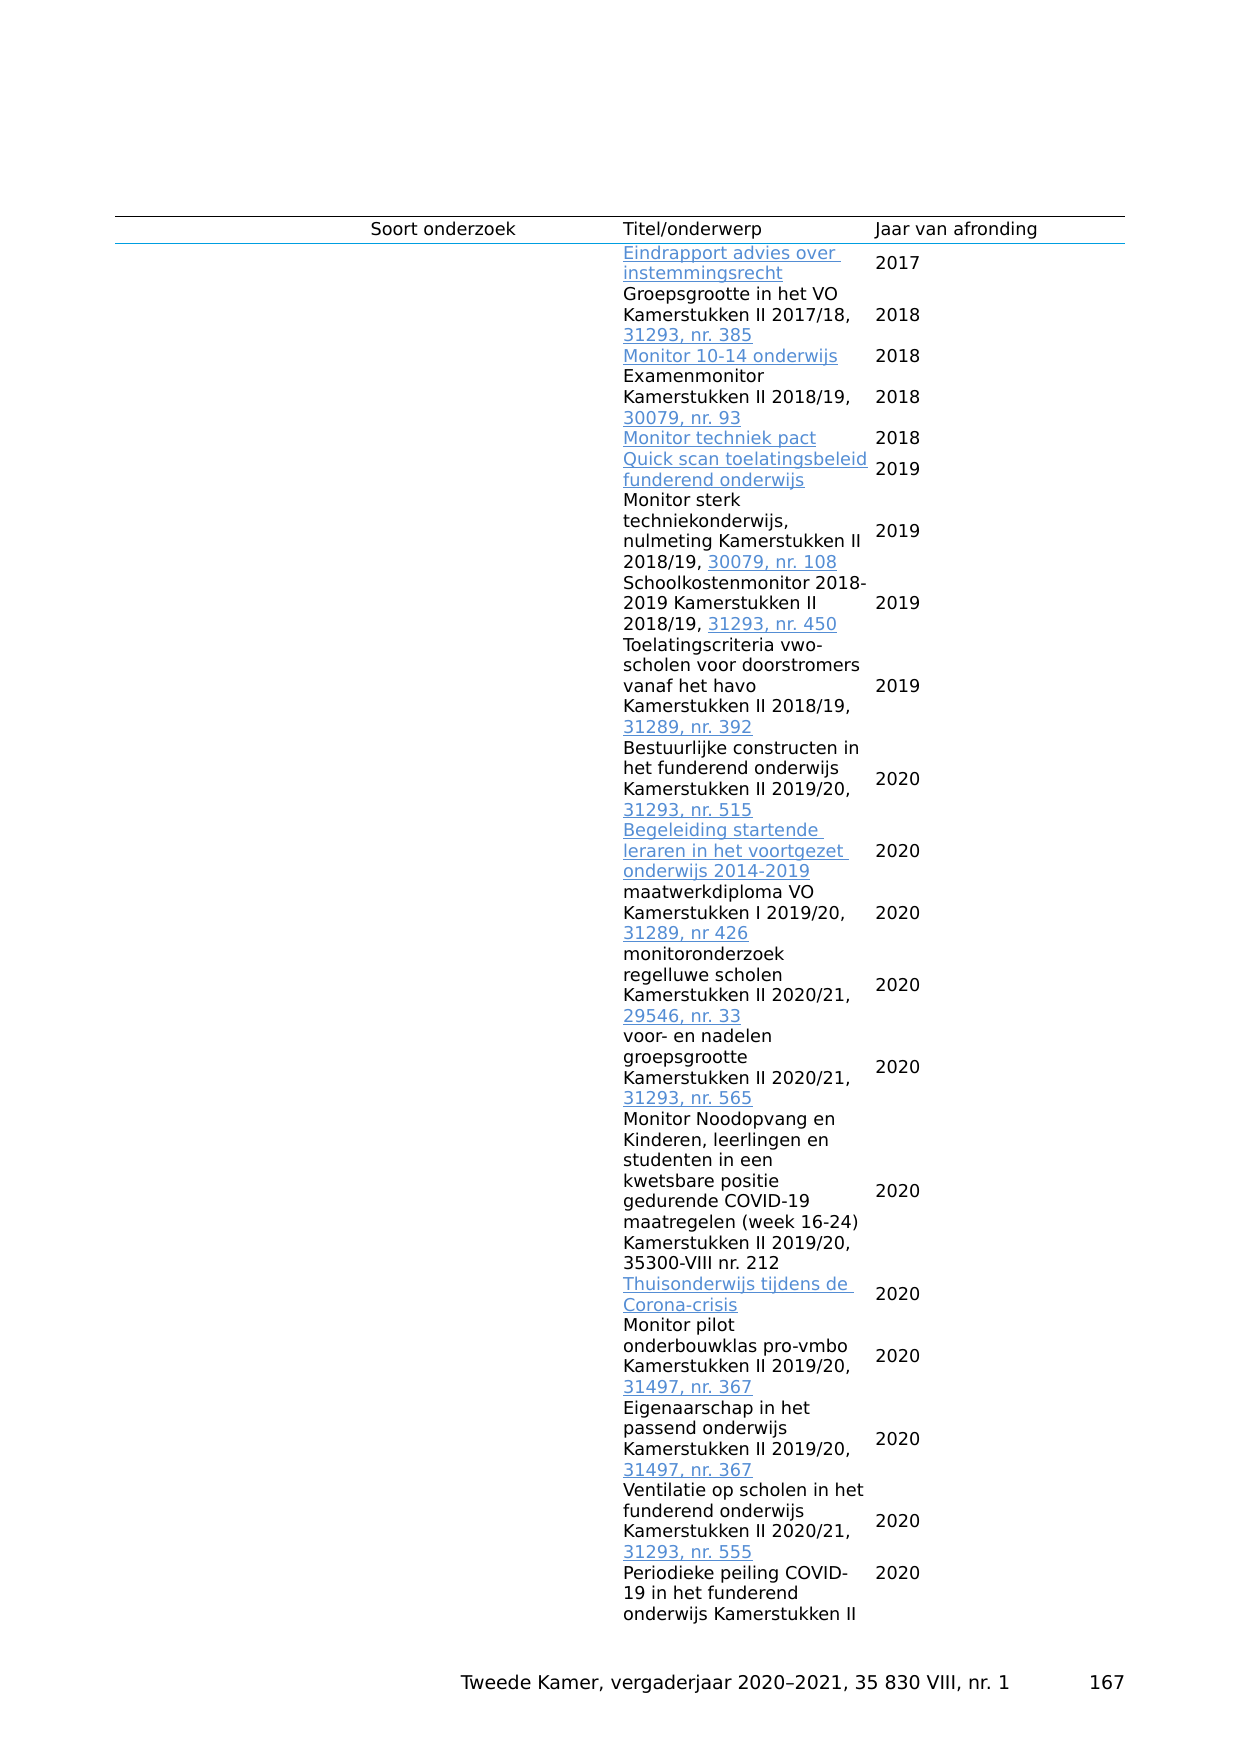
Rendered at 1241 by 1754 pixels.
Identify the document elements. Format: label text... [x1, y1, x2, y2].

table_cell [368, 284, 620, 346]
table_cell Monitor techniek pact [620, 428, 872, 449]
table_cell [368, 882, 620, 944]
table_cell [368, 1398, 620, 1480]
table_cell 2020 [872, 1563, 1125, 1624]
table_cell [115, 1315, 367, 1398]
table_cell Quick scan toelatingsbeleid funderend onderwijs [620, 449, 872, 490]
table_cell 2019 [872, 573, 1125, 634]
table_cell [368, 490, 620, 573]
table_cell [115, 738, 367, 820]
table_cell [115, 217, 367, 243]
table_header Tabel 104 Artikel 3 (Voortgezet onderwijs) [115, 191, 1125, 216]
table_cell [115, 346, 367, 366]
table_cell [115, 428, 367, 449]
table_cell [368, 428, 620, 449]
table_cell Monitor pilot onderbouwklas pro-vmbo Kamerstukken II 2019/20, 31497, nr. 367 [620, 1315, 872, 1398]
table_cell [368, 366, 620, 428]
table_cell 2018 [872, 428, 1125, 449]
table_cell 2020 [872, 1109, 1125, 1274]
table_cell [115, 1109, 367, 1274]
table_cell Monitor 10-14 onderwijs [620, 346, 872, 366]
table_cell 2020 [872, 1480, 1125, 1563]
table_cell 2020 [872, 882, 1125, 944]
table_cell [368, 738, 620, 820]
table_cell 2020 [872, 1274, 1125, 1315]
table_cell [115, 635, 367, 738]
table_cell Monitor Noodopvang en Kinderen, leerlingen en studenten in een kwetsbare positie gedurende COVID-19 maatregelen (week 16-24) Kamerstukken II 2019/20, 35300-VIII nr. 212 [620, 1109, 872, 1274]
table_cell [115, 1026, 367, 1109]
table_cell Monitor sterk techniekonderwijs, nulmeting Kamerstukken II 2018/19, 30079, nr. 108 [620, 490, 872, 573]
table_cell 2018 [872, 284, 1125, 346]
table_cell monitoronderzoek regelluwe scholen Kamerstukken II 2020/21, 29546, nr. 33 [620, 944, 872, 1026]
table_cell [115, 244, 367, 284]
table_cell 2020 [872, 1315, 1125, 1398]
table_cell Bestuurlijke constructen in het funderend onderwijs Kamerstukken II 2019/20, 31293, nr. 515 [620, 738, 872, 820]
table_cell 2018 [872, 366, 1125, 428]
table_cell [115, 1398, 367, 1480]
table_cell Toelatingscriteria vwo-scholen voor doorstromers vanaf het havo Kamerstukken II 2018/19, 31289, nr. 392 [620, 635, 872, 738]
table_cell [368, 820, 620, 882]
table_cell 2020 [872, 944, 1125, 1026]
table_cell maatwerkdiploma VO Kamerstukken I 2019/20, 31289, nr 426 [620, 882, 872, 944]
table_cell Eigenaarschap in het passend onderwijs Kamerstukken II 2019/20, 31497, nr. 367 [620, 1398, 872, 1480]
table_cell [368, 244, 620, 284]
table_cell [115, 1563, 367, 1624]
table_cell [115, 820, 367, 882]
table_cell [368, 1026, 620, 1109]
table_cell [115, 882, 367, 944]
table_cell voor- en nadelen groepsgrootte Kamerstukken II 2020/21, 31293, nr. 565 [620, 1026, 872, 1109]
table_cell 2019 [872, 490, 1125, 573]
table_cell Thuisonderwijs tijdens de Corona-crisis [620, 1274, 872, 1315]
table_cell 2019 [872, 635, 1125, 738]
table_cell Soort onderzoek [368, 217, 620, 243]
table_cell [368, 1109, 620, 1274]
table_cell [368, 573, 620, 634]
table_cell [368, 944, 620, 1026]
table_cell 2020 [872, 820, 1125, 882]
table_cell [115, 573, 367, 634]
table_cell [115, 1274, 367, 1315]
table_cell [368, 1315, 620, 1398]
table_cell [368, 1274, 620, 1315]
table_cell [368, 449, 620, 490]
table_cell Titel/onderwerp [620, 217, 872, 243]
table_cell 2019 [872, 449, 1125, 490]
table_cell 2020 [872, 738, 1125, 820]
table_cell [115, 366, 367, 428]
table_cell 2020 [872, 1398, 1125, 1480]
table_cell [115, 284, 367, 346]
table_cell Periodieke peiling COVID-19 in het funderend onderwijs Kamerstukken II [620, 1563, 872, 1624]
table_cell [115, 1480, 367, 1563]
table_cell Groepsgrootte in het VO Kamerstukken II 2017/18, 31293, nr. 385 [620, 284, 872, 346]
table_cell Examenmonitor Kamerstukken II 2018/19, 30079, nr. 93 [620, 366, 872, 428]
table_cell Ventilatie op scholen in het funderend onderwijs Kamerstukken II 2020/21, 31293, nr. 555 [620, 1480, 872, 1563]
table_cell [368, 1480, 620, 1563]
table_cell [115, 944, 367, 1026]
table_cell 2017 [872, 244, 1125, 284]
table_cell [115, 490, 367, 573]
table_cell [368, 346, 620, 366]
table_cell Jaar van afronding [872, 217, 1125, 243]
table_cell [115, 449, 367, 490]
table_cell Schoolkostenmonitor 2018-2019 Kamerstukken II 2018/19, 31293, nr. 450 [620, 573, 872, 634]
table_cell Eindrapport advies over instemmingsrecht [620, 244, 872, 284]
table_cell [368, 635, 620, 738]
table_cell Begeleiding startende leraren in het voortgezet onderwijs 2014-2019 [620, 820, 872, 882]
table_cell 2020 [872, 1026, 1125, 1109]
table_cell [368, 1563, 620, 1624]
table_cell 2018 [872, 346, 1125, 366]
